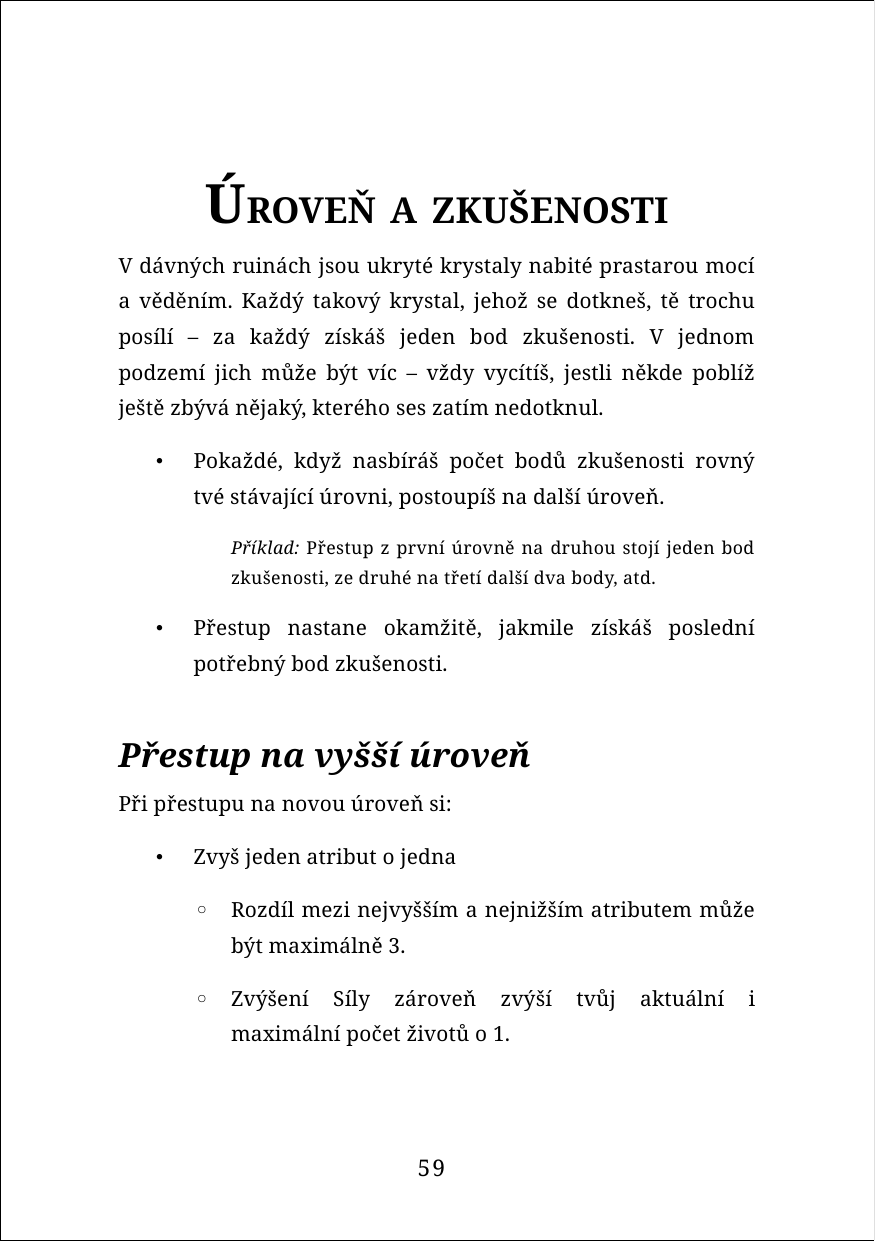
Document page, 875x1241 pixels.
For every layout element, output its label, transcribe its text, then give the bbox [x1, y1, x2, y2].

text Při přestupu na novou úroveň si: [118, 789, 756, 817]
list Zvyš jeden atribut o jedna [156, 842, 756, 870]
list Rozdíl mezi nejvyšším a nejnižším atributem může být maximálně 3. [193, 895, 756, 959]
list Přestup nastane okamžitě, jakmile získáš poslední potřebný bod zkušenosti. [156, 613, 756, 677]
list Příklad: Přestup z první úrovně na druhou stojí jeden bod zkušenosti, ze druhé na třetí další dva body, atd. [193, 535, 756, 589]
subtitle Úroveň a zkušenosti [118, 166, 756, 239]
list Pokaždé, když nasbíráš počet bodů zkušenosti rovný tvé stávající úrovni, postoupíš na další úroveň. [156, 446, 756, 510]
list Zvýšení Síly zároveň zvýší tvůj aktuální i maximální počet životů o 1. [193, 984, 756, 1048]
text V dávných ruinách jsou ukryté krystaly nabité prastarou mocí a věděním. Každý takový krystal, jehož se dotkneš, tě trochu posílí – za každý získáš jeden bod zkušenosti. V jednom podzemí jich může být víc – vždy vycítíš, jestli někde poblíž ještě zbývá nějaký, kterého ses zatím nedotknul. [118, 251, 756, 422]
subtitle Přestup na vyšší úroveň [118, 732, 756, 777]
